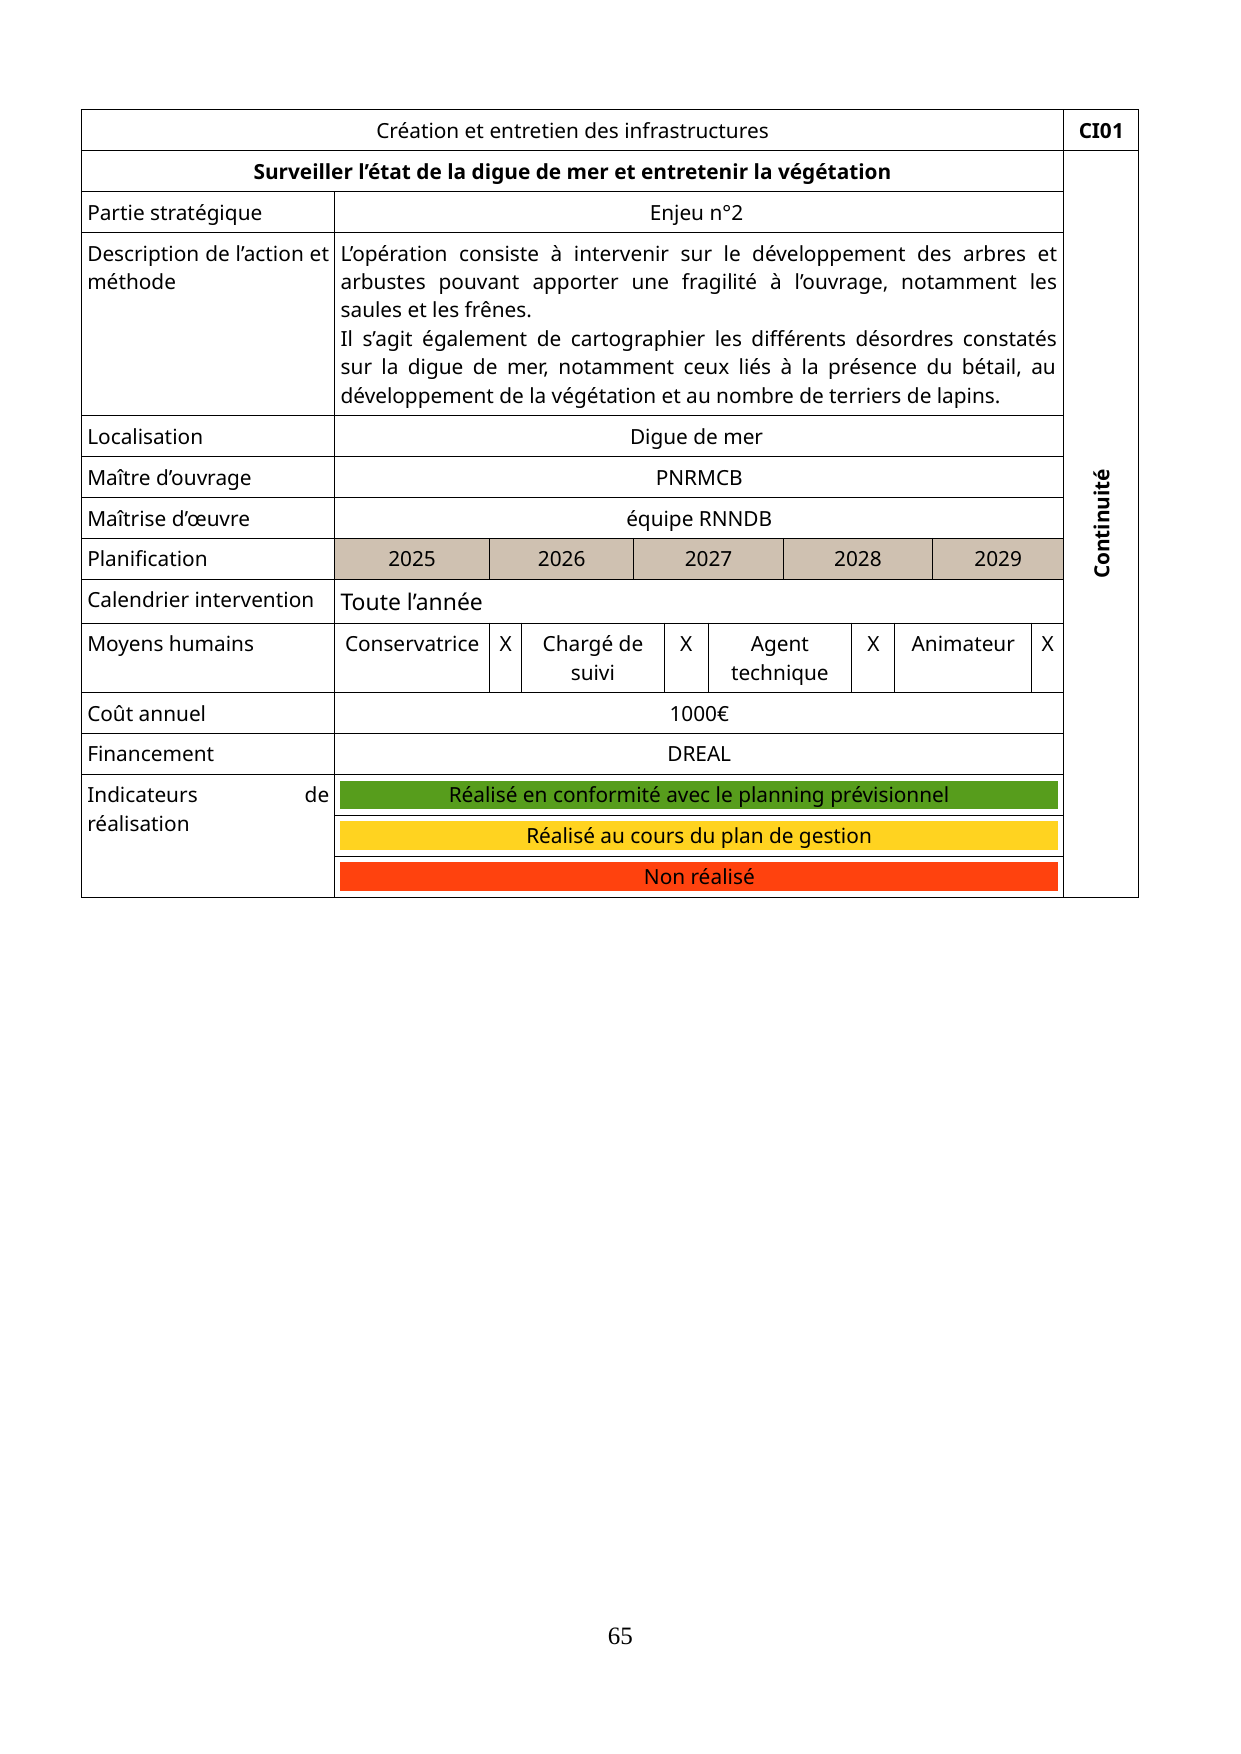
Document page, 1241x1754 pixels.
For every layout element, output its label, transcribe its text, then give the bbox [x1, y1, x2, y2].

table_cell Enjeu n°2 [335, 192, 1063, 232]
table_cell 2025 [335, 539, 489, 579]
table_cell X [852, 624, 894, 692]
table_cell 2029 [933, 539, 1063, 579]
table_cell Maîtrise d’œuvre [82, 498, 334, 538]
table_cell Maître d’ouvrage [82, 457, 334, 497]
table_cell Réalisé au cours du plan de gestion [335, 816, 1063, 856]
table_cell 2026 [490, 539, 633, 579]
table_cell Partie stratégique [82, 192, 334, 232]
table_cell DREAL [335, 734, 1063, 774]
table_cell Réalisé en conformité avec le planning prévisionnel [335, 775, 1063, 815]
table_cell X [1032, 624, 1063, 692]
table_cell Planification [82, 539, 334, 579]
table_cell Financement [82, 734, 334, 774]
table_cell PNRMCB [335, 457, 1063, 497]
table_cell Surveiller l’état de la digue de mer et entretenir la végétation [82, 151, 1063, 191]
table_cell Indicateurs de réalisation [82, 775, 334, 897]
table_cell Chargé de suivi [522, 624, 664, 692]
table_header Création et entretien des infrastructures [82, 110, 1063, 150]
table_cell X [665, 624, 708, 692]
table_cell X [490, 624, 521, 692]
table_cell Agent technique [709, 624, 851, 692]
table_cell Animateur [895, 624, 1031, 692]
table_cell Continuité [1064, 151, 1138, 897]
table_cell 2027 [634, 539, 783, 579]
table_cell Description de l’action et méthode [82, 233, 334, 415]
table_cell L’opération consiste à intervenir sur le développement des arbres et arbustes pouvant apporter une fragilité à l’ouvrage, notamment les saules et les frênes. Il s’agit également de cartographier les différents désordres constatés sur la digue de mer, notamment ceux liés à la présence du bétail, au développement de la végétation et au nombre de terriers de lapins. [335, 233, 1063, 415]
table_cell Toute l’année [335, 580, 1063, 622]
table_header CI01 [1064, 110, 1138, 150]
table_cell Digue de mer [335, 416, 1063, 456]
table_cell 1000€ [335, 693, 1063, 733]
table_cell Localisation [82, 416, 334, 456]
table_cell Coût annuel [82, 693, 334, 733]
table_cell Non réalisé [335, 857, 1063, 897]
table_cell équipe RNNDB [335, 498, 1063, 538]
table_cell Moyens humains [82, 624, 334, 692]
table_cell Conservatrice [335, 624, 489, 692]
table_cell Calendrier intervention [82, 580, 334, 622]
table_cell 2028 [784, 539, 932, 579]
